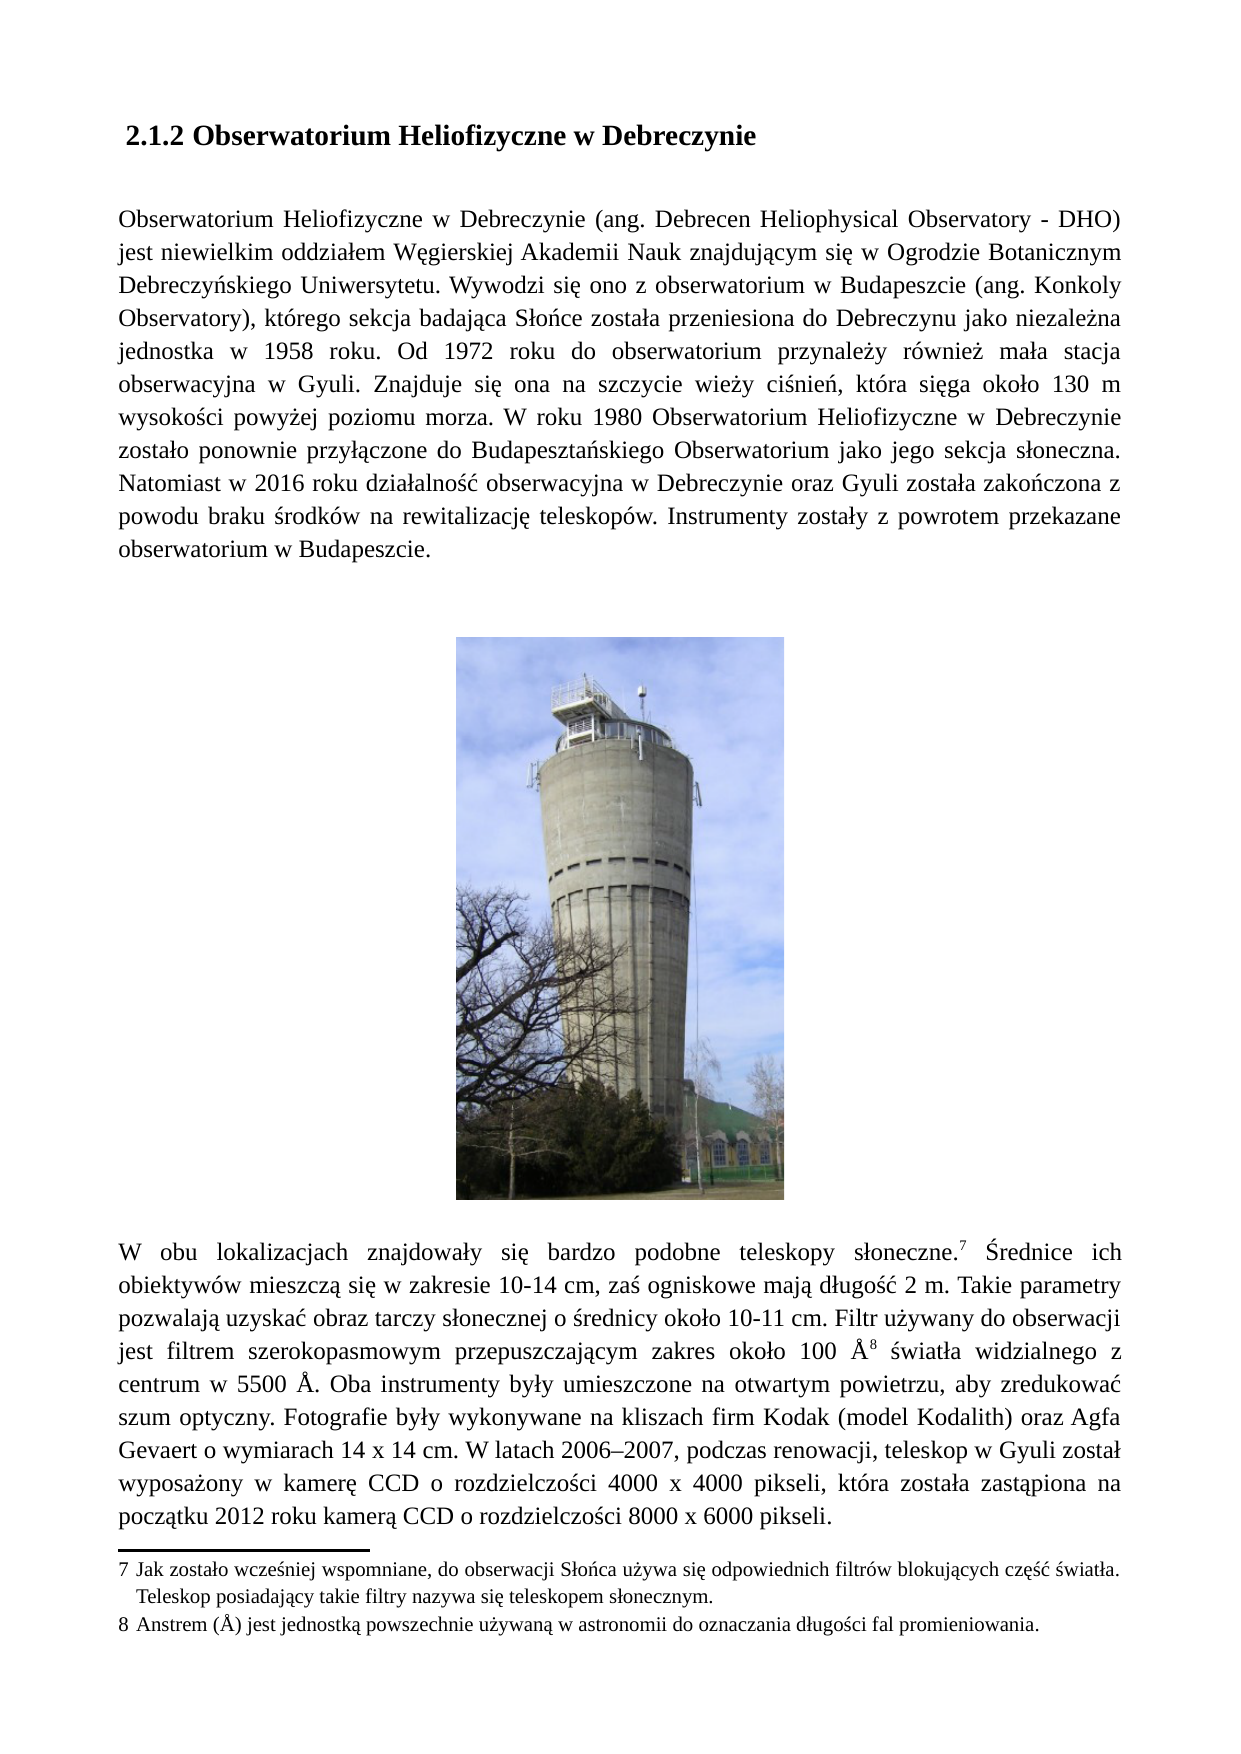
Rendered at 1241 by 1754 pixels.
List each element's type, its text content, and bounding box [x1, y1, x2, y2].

text Jak zostało wcześniej wspomniane, do obserwacji Słońca używa się odpowiednich filtrów blokujących część światła. Teleskop posiadający takie filtry nazywa się teleskopem słonecznym. [118, 1557, 1122, 1608]
picture [456, 637, 785, 1200]
text Obserwatorium Heliofizyczne w Debreczynie (ang. Debrecen Heliophysical Observatory - DHO) jest niewielkim oddziałem Węgierskiej Akademii Nauk znajdującym się w Ogrodzie Botanicznym Debreczyńskiego Uniwersytetu. Wywodzi się ono z obserwatorium w Budapeszcie (ang. Konkoly Observatory), którego sekcja badająca Słońce została przeniesiona do Debreczynu jako niezależna jednostka w 1958 roku. Od 1972 roku do obserwatorium przynależy również mała stacja obserwacyjna w Gyuli. Znajduje się ona na szczycie wieży ciśnień, która sięga około 130 m wysokości powyżej poziomu morza. W roku 1980 Obserwatorium Heliofizyczne w Debreczynie zostało ponownie przyłączone do Budapesztańskiego Obserwatorium jako jego sekcja słoneczna. Natomiast w 2016 roku działalność obserwacyjna w Debreczynie oraz Gyuli została zakończona z powodu braku środków na rewitalizację teleskopów. Instrumenty zostały z powrotem przekazane obserwatorium w Budapeszcie. [118, 204, 1122, 563]
text Anstrem (Å) jest jednostką powszechnie używaną w astronomii do oznaczania długości fal promieniowania. [118, 1612, 1122, 1636]
text W obu lokalizacjach znajdowały się bardzo podobne teleskopy słoneczne. Średnice ich obiektywów mieszczą się w zakresie 10-14 cm, zaś ogniskowe mają długość 2 m. Takie parametry pozwalają uzyskać obraz tarczy słonecznej o średnicy około 10-11 cm. Filtr używany do obserwacji jest filtrem szerokopasmowym przepuszczającym zakres około 100 Å światła widzialnego z centrum w 5500 Å. Oba instrumenty były umieszczone na otwartym powietrzu, aby zredukować szum optyczny. Fotografie były wykonywane na kliszach firm Kodak (model Kodalith) oraz Agfa Gevaert o wymiarach 14 x 14 cm. W latach 2006–2007, podczas renowacji, teleskop w Gyuli został wyposażony w kamerę CCD o rozdzielczości 4000 x 4000 pikseli, która została zastąpiona na początku 2012 roku kamerą CCD o rozdzielczości 8000 x 6000 pikseli. [118, 1237, 1122, 1530]
subtitle Obserwatorium Heliofizyczne w Debreczynie [118, 118, 1122, 152]
